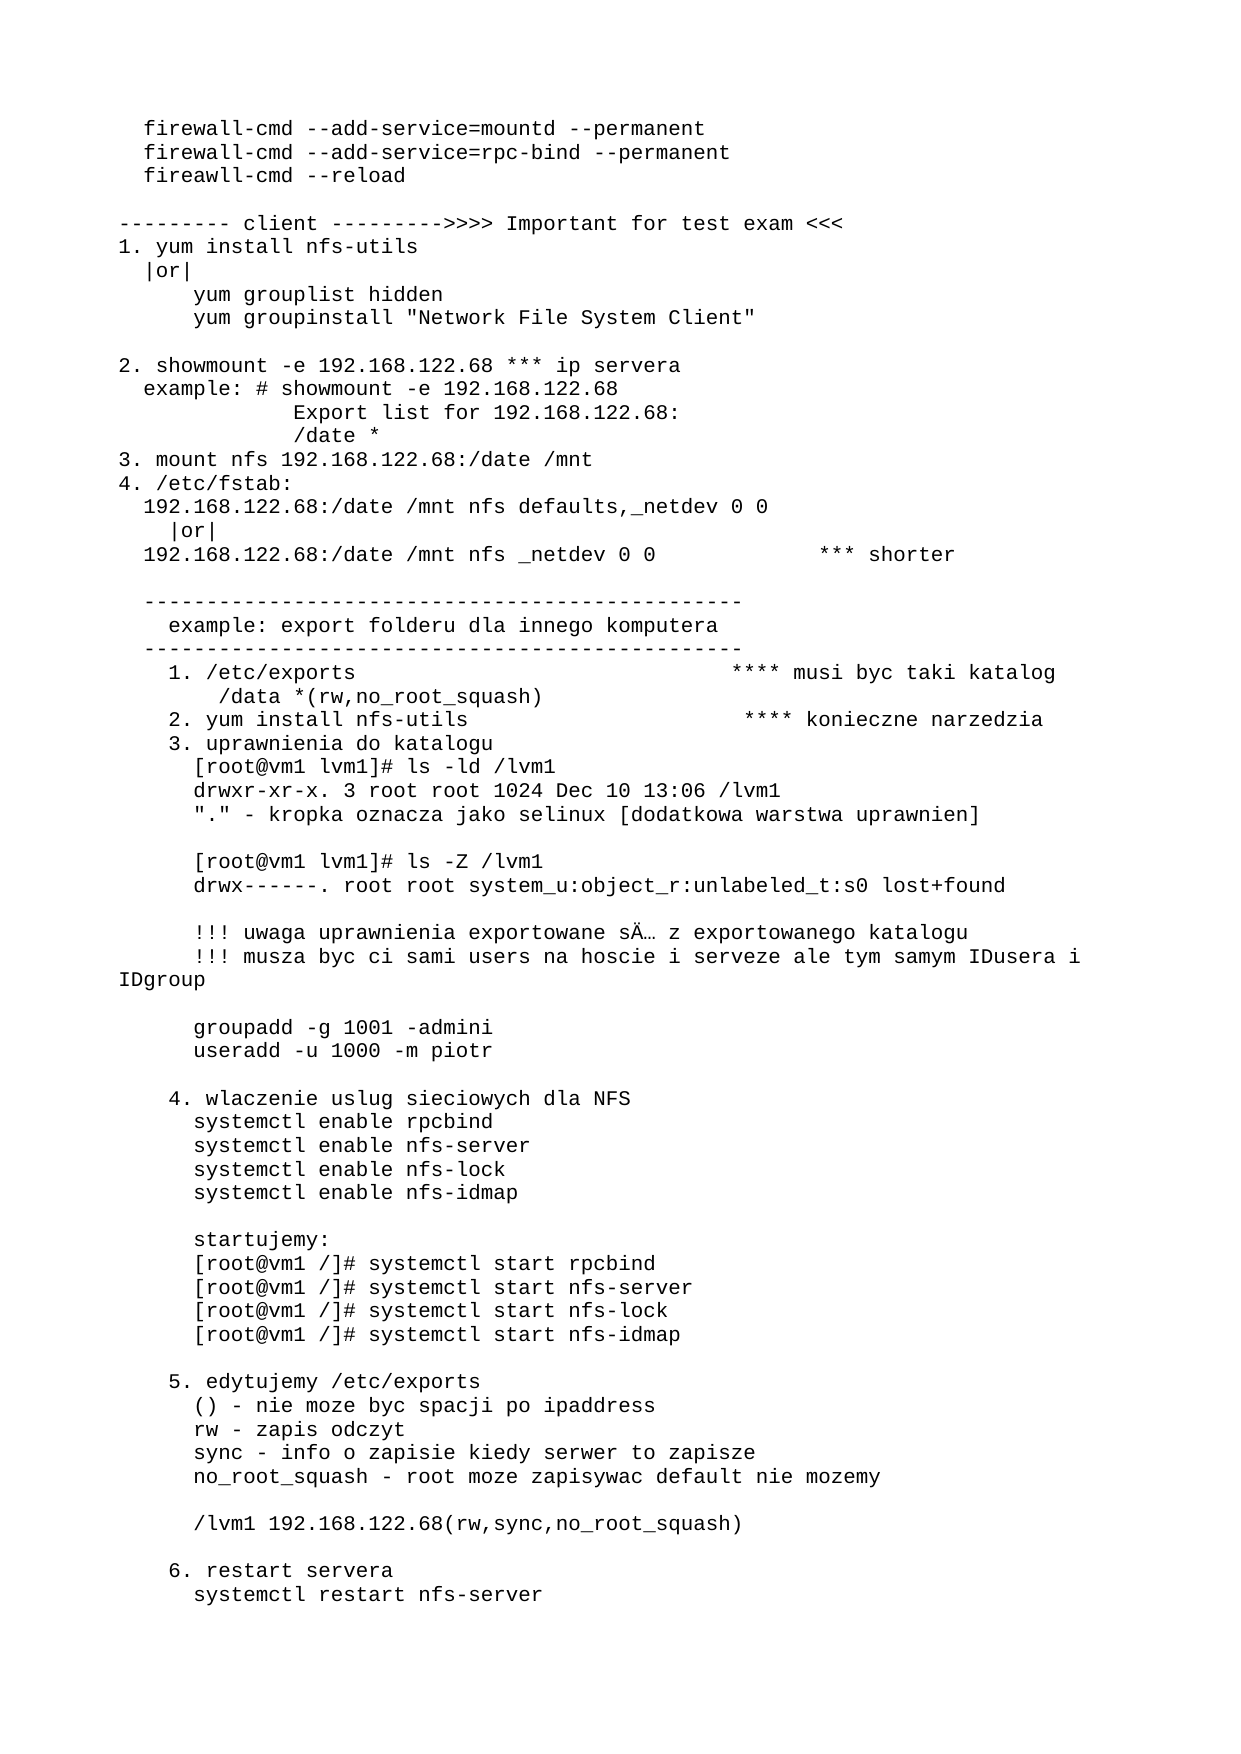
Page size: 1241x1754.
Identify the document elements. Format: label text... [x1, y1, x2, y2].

text [root@vm1 lvm1]# ls -Z /lvm1 [118, 851, 1122, 875]
text groupadd -g 1001 -admini [118, 1017, 1122, 1040]
text [root@vm1 /]# systemctl start nfs-idmap [118, 1324, 1122, 1348]
text /lvm1 192.168.122.68(rw,sync,no_root_squash) [118, 1513, 1122, 1537]
text systemctl restart nfs-server [118, 1584, 1122, 1608]
text Export list for 192.168.122.68: [118, 402, 1122, 426]
text [root@vm1 lvm1]# ls -ld /lvm1 [118, 757, 1122, 780]
text sync - info o zapisie kiedy serwer to zapisze [118, 1442, 1122, 1466]
text () - nie moze byc spacji po ipaddress [118, 1395, 1122, 1419]
text systemctl enable nfs-lock [118, 1158, 1122, 1182]
text startujemy: [118, 1229, 1122, 1253]
text !!! uwaga uprawnienia exportowane sÄ… z exportowanego katalogu [118, 922, 1122, 946]
text [root@vm1 /]# systemctl start rpcbind [118, 1253, 1122, 1277]
text |or| [118, 520, 1122, 544]
text firewall-cmd --add-service=rpc-bind --permanent [118, 142, 1122, 165]
text useradd -u 1000 -m piotr [118, 1040, 1122, 1064]
text /data *(rw,no_root_squash) [118, 686, 1122, 709]
text 1. yum install nfs-utils [118, 236, 1122, 260]
text ------------------------------------------------ [118, 638, 1122, 662]
text !!! musza byc ci sami users na hoscie i serveze ale tym samym IDusera i IDgroup [118, 946, 1122, 993]
text 2. yum install nfs-utils **** konieczne narzedzia [118, 709, 1122, 733]
text 2. showmount -e 192.168.122.68 *** ip servera [118, 354, 1122, 378]
text drwxr-xr-x. 3 root root 1024 Dec 10 13:06 /lvm1 [118, 780, 1122, 804]
text rw - zapis odczyt [118, 1419, 1122, 1442]
text [root@vm1 /]# systemctl start nfs-server [118, 1277, 1122, 1300]
text example: # showmount -e 192.168.122.68 [118, 378, 1122, 402]
text firewall-cmd --add-service=mountd --permanent [118, 118, 1122, 142]
text --------- client --------->>>> Important for test exam <<< [118, 213, 1122, 236]
text fireawll-cmd --reload [118, 165, 1122, 189]
text 1. /etc/exports **** musi byc taki katalog [118, 662, 1122, 686]
text "." - kropka oznacza jako selinux [dodatkowa warstwa uprawnien] [118, 804, 1122, 827]
text 6. restart servera [118, 1561, 1122, 1584]
text 5. edytujemy /etc/exports [118, 1371, 1122, 1395]
text 4. wlaczenie uslug sieciowych dla NFS [118, 1088, 1122, 1111]
text 4. /etc/fstab: [118, 473, 1122, 496]
text [root@vm1 /]# systemctl start nfs-lock [118, 1300, 1122, 1324]
text 192.168.122.68:/date /mnt nfs defaults,_netdev 0 0 [118, 496, 1122, 520]
text example: export folderu dla innego komputera [118, 615, 1122, 638]
text systemctl enable nfs-idmap [118, 1182, 1122, 1206]
text systemctl enable nfs-server [118, 1135, 1122, 1158]
text 3. uprawnienia do katalogu [118, 733, 1122, 757]
text 3. mount nfs 192.168.122.68:/date /mnt [118, 449, 1122, 473]
text ------------------------------------------------ [118, 591, 1122, 615]
text 192.168.122.68:/date /mnt nfs _netdev 0 0 *** shorter [118, 544, 1122, 567]
text yum grouplist hidden [118, 284, 1122, 307]
text yum groupinstall "Network File System Client" [118, 307, 1122, 331]
text systemctl enable rpcbind [118, 1111, 1122, 1135]
text no_root_squash - root moze zapisywac default nie mozemy [118, 1466, 1122, 1489]
text drwx------. root root system_u:object_r:unlabeled_t:s0 lost+found [118, 875, 1122, 898]
text /date * [118, 426, 1122, 449]
text |or| [118, 260, 1122, 284]
